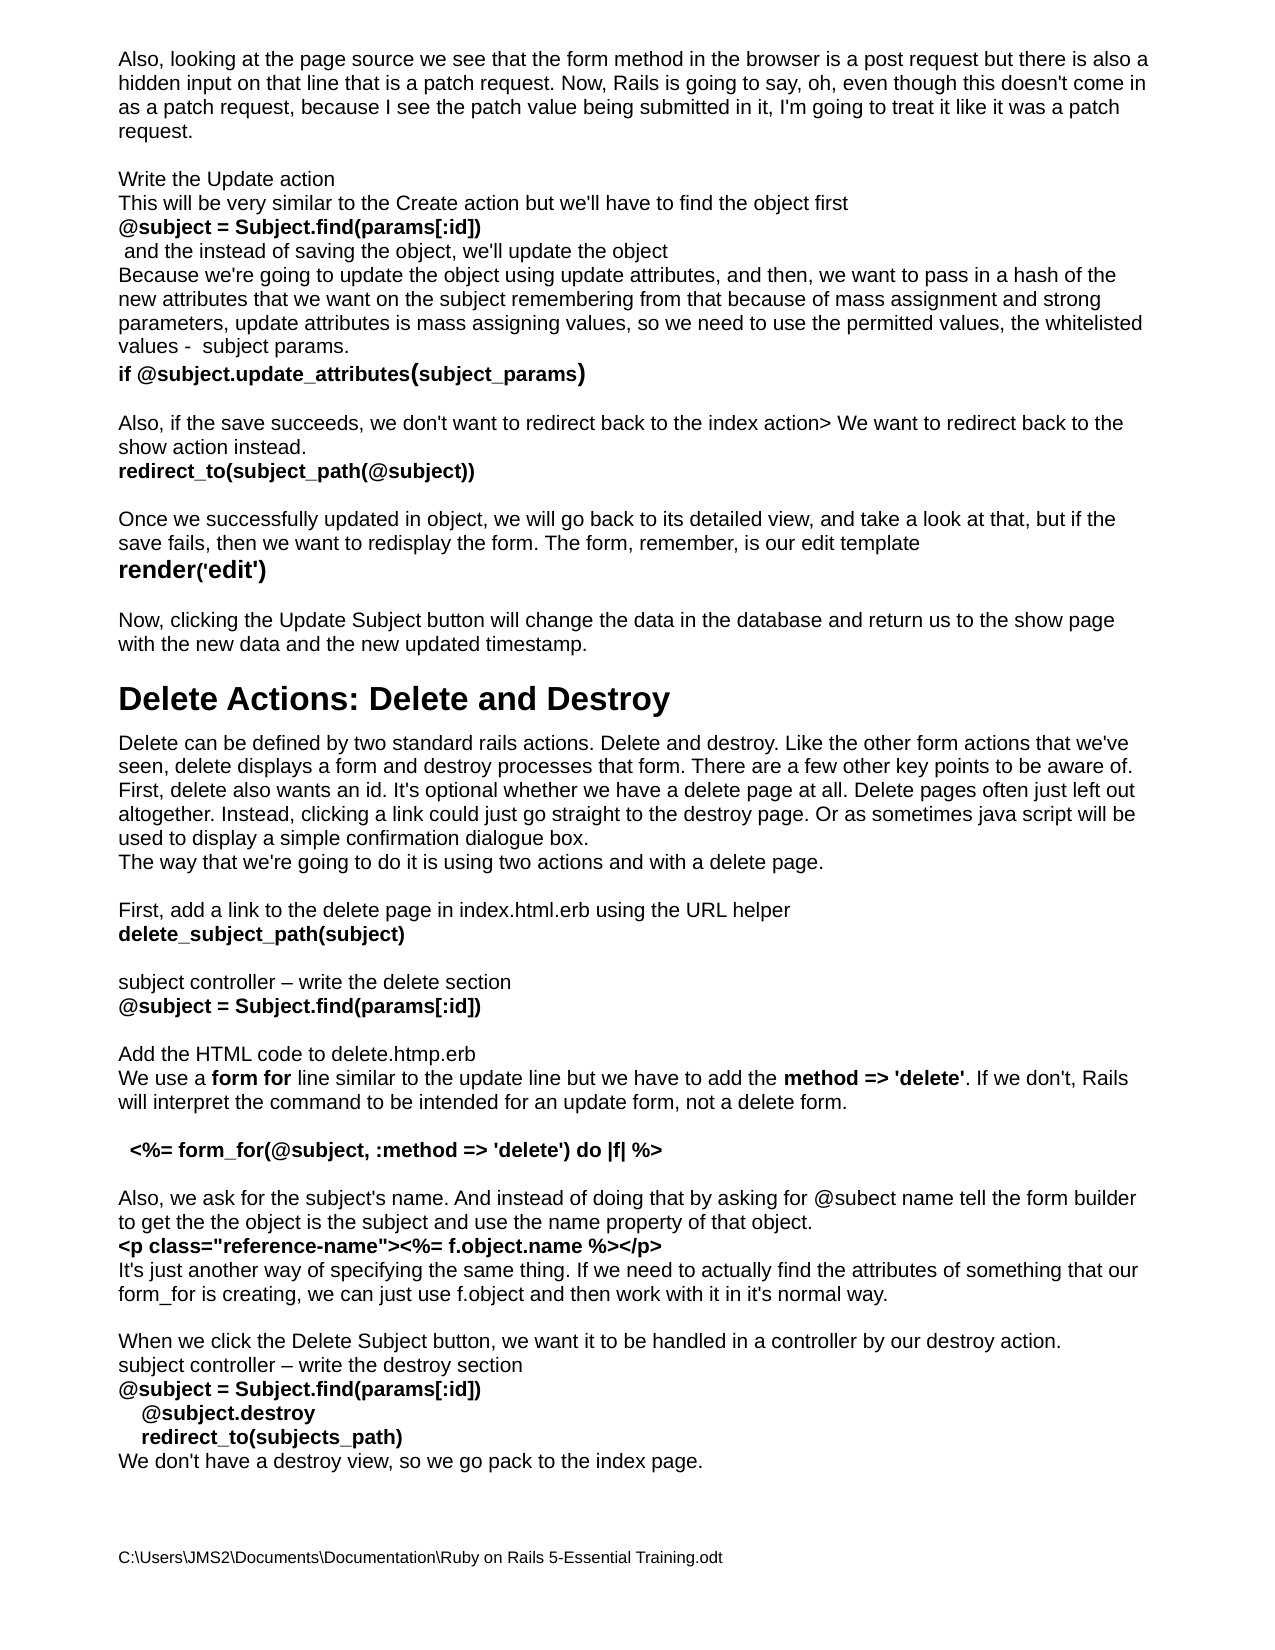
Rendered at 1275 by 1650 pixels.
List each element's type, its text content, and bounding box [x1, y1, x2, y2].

text Because we're going to update the object using update attributes, and then, we want to pass in a hash of the new attributes that we want on the subject remembering from that because of mass assignment and strong parameters, update attributes is mass assigning values, so we need to use the permitted values, the whitelisted values - subject params. [118, 262, 1157, 358]
text Write the Update action [118, 167, 1157, 191]
text Add the HTML code to delete.htmp.erb [118, 1042, 1157, 1066]
text Once we successfully updated in object, we will go back to its detailed view, and take a look at that, but if the save fails, then we want to redisplay the form. The form, remember, is our edit template [118, 507, 1157, 555]
text This will be very similar to the Create action but we'll have to find the object first [118, 191, 1157, 214]
subtitle @subject = Subject.find(params[:id]) @subject.destroy redirect_to(subjects_path) [118, 1377, 1157, 1449]
text Also, if the save succeeds, we don't want to redirect back to the index action> We want to redirect back to the show action instead. [118, 411, 1157, 459]
subtitle render('edit') [118, 555, 1157, 583]
text <%= form_for(@subject, :method => 'delete') do |f| %> [118, 1114, 1157, 1186]
text We don't have a destroy view, so we go pack to the index page. [118, 1449, 1157, 1473]
subtitle @subject = Subject.find(params[:id]) [118, 214, 1157, 238]
text Also, we ask for the subject's name. And instead of doing that by asking for @subect name tell the form builder to get the the object is the subject and use the name property of that object. [118, 1186, 1157, 1233]
text and the instead of saving the object, we'll update the object [118, 238, 1157, 262]
text We use a form for line similar to the update line but we have to add the method => 'delete'. If we don't, Rails will interpret the command to be intended for an update form, not a delete form. [118, 1066, 1157, 1114]
text Delete can be defined by two standard rails actions. Delete and destroy. Like the other form actions that we've seen, delete displays a form and destroy processes that form. There are a few other key points to be aware of. First, delete also wants an id. It's optional whether we have a delete page at all. Delete pages often just left out altogether. Instead, clicking a link could just go straight to the destroy page. Or as sometimes java script will be used to display a simple confirmation dialogue box. [118, 730, 1157, 850]
text It's just another way of specifying the same thing. If we need to actually find the attributes of something that our form_for is creating, we can just use f.object and then work with it in it's normal way. [118, 1257, 1157, 1305]
text Also, looking at the page source we see that the form method in the browser is a post request but there is also a hidden input on that line that is a patch request. Now, Rails is going to say, oh, even though this doesn't come in as a patch request, because I see the patch value being submitted in it, I'm going to treat it like it was a patch request. [118, 47, 1157, 143]
text subject controller – write the delete section [118, 970, 1157, 994]
text When we click the Delete Subject button, we want it to be handled in a controller by our destroy action. [118, 1329, 1157, 1353]
text Now, clicking the Update Subject button will change the data in the database and return us to the show page with the new data and the new updated timestamp. [118, 607, 1157, 655]
subtitle delete_subject_path(subject) [118, 922, 1157, 946]
text <p class="reference-name"><%= f.object.name %></p> [118, 1233, 1157, 1257]
subtitle Delete Actions: Delete and Destroy [118, 679, 1157, 718]
subtitle if @subject.update_attributes(subject_params) [118, 358, 1157, 387]
subtitle @subject = Subject.find(params[:id]) [118, 994, 1157, 1018]
subtitle redirect_to(subject_path(@subject)) [118, 459, 1157, 483]
text The way that we're going to do it is using two actions and with a delete page. [118, 850, 1157, 874]
text subject controller – write the destroy section [118, 1353, 1157, 1377]
text First, add a link to the delete page in index.html.erb using the URL helper [118, 898, 1157, 922]
